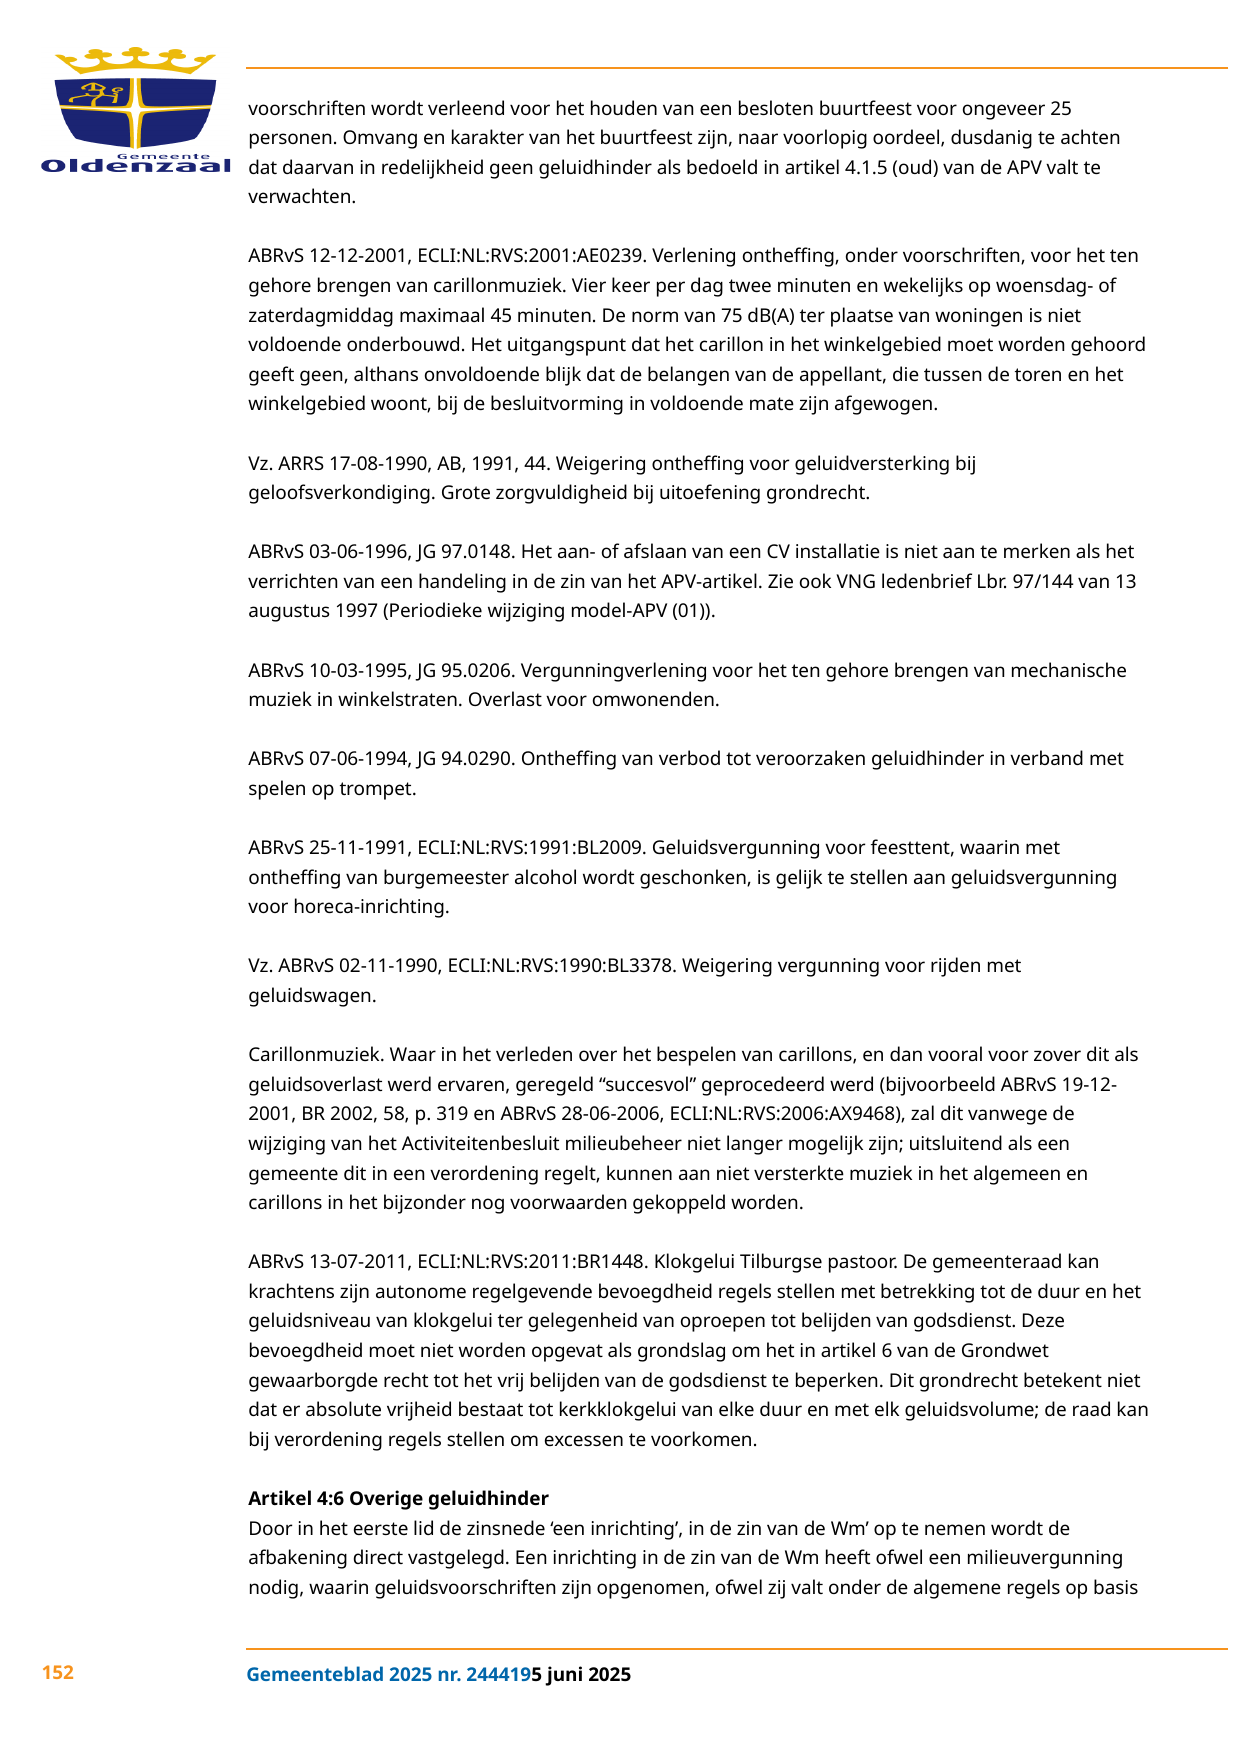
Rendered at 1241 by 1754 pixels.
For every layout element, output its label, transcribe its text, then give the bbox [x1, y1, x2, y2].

text Carillonmuziek. Waar in het verleden over het bespelen van carillons, en dan vooral voor zover dit als geluidsoverlast werd ervaren, geregeld “succesvol” geprocedeerd werd (bijvoorbeeld ABRvS 19-12-2001, BR 2002, 58, p. 319 en ABRvS 28-06-2006, ECLI:NL:RVS:2006:AX9468), zal dit vanwege de wijziging van het Activiteitenbesluit milieubeheer niet langer mogelijk zijn; uitsluitend als een gemeente dit in een verordening regelt, kunnen aan niet versterkte muziek in het algemeen en carillons in het bijzonder nog voorwaarden gekoppeld worden. [248, 1041, 1152, 1215]
text ABRvS 03-06-1996, JG 97.0148. Het aan- of afslaan van een CV installatie is niet aan te merken als het verrichten van een handeling in de zin van het APV-artikel. Zie ook VNG ledenbrief Lbr. 97/144 van 13 augustus 1997 (Periodieke wijziging model-APV (01)). [248, 538, 1152, 623]
text Door in het eerste lid de zinsnede ‘een inrichting’, in de zin van de Wm’ op te nemen wordt de afbakening direct vastgelegd. Een inrichting in de zin van de Wm heeft ofwel een milieuvergunning nodig, waarin geluidsvoorschriften zijn opgenomen, ofwel zij valt onder de algemene regels op basis [248, 1515, 1152, 1600]
text ABRvS 07-06-1994, JG 94.0290. Ontheffing van verbod tot veroorzaken geluidhinder in verband met spelen op trompet. [248, 746, 1152, 801]
picture [41, 47, 231, 172]
text ABRvS 13-07-2011, ECLI:NL:RVS:2011:BR1448. Klokgelui Tilburgse pastoor. De gemeenteraad kan krachtens zijn autonome regelgevende bevoegdheid regels stellen met betrekking tot de duur en het geluidsniveau van klokgelui ter gelegenheid van oproepen tot belijden van godsdienst. Deze bevoegdheid moet niet worden opgevat als grondslag om het in artikel 6 van de Grondwet gewaarborgde recht tot het vrij belijden van de godsdienst te beperken. Dit grondrecht betekent niet dat er absolute vrijheid bestaat tot kerkklokgelui van elke duur en met elk geluidsvolume; de raad kan bij verordening regels stellen om excessen te voorkomen. [248, 1248, 1152, 1452]
text Vz. ARRS 17-08-1990, AB, 1991, 44. Weigering ontheffing voor geluidversterking bij geloofsverkondiging. Grote zorgvuldigheid bij uitoefening grondrecht. [248, 450, 1152, 505]
text ABRvS 10-03-1995, JG 95.0206. Vergunningverlening voor het ten gehore brengen van mechanische muziek in winkelstraten. Overlast voor omwonenden. [248, 657, 1152, 712]
text Vz. ABRvS 02-11-1990, ECLI:NL:RVS:1990:BL3378. Weigering vergunning voor rijden met geluidswagen. [248, 953, 1152, 1008]
text voorschriften wordt verleend voor het houden van een besloten buurtfeest voor ongeveer 25 personen. Omvang en karakter van het buurtfeest zijn, naar voorlopig oordeel, dusdanig te achten dat daarvan in redelijkheid geen geluidhinder als bedoeld in artikel 4.1.5 (oud) van de APV valt te verwachten. [248, 95, 1152, 209]
text Artikel 4:6 Overige geluidhinder [248, 1485, 1152, 1511]
text ABRvS 25-11-1991, ECLI:NL:RVS:1991:BL2009. Geluidsvergunning voor feesttent, waarin met ontheffing van burgemeester alcohol wordt geschonken, is gelijk te stellen aan geluidsvergunning voor horeca-inrichting. [248, 834, 1152, 919]
text ABRvS 12-12-2001, ECLI:NL:RVS:2001:AE0239. Verlening ontheffing, onder voorschriften, voor het ten gehore brengen van carillonmuziek. Vier keer per dag twee minuten en wekelijks op woensdag- of zaterdagmiddag maximaal 45 minuten. De norm van 75 dB(A) ter plaatse van woningen is niet voldoende onderbouwd. Het uitgangspunt dat het carillon in het winkelgebied moet worden gehoord geeft geen, althans onvoldoende blijk dat de belangen van de appellant, die tussen de toren en het winkelgebied woont, bij de besluitvorming in voldoende mate zijn afgewogen. [248, 243, 1152, 416]
